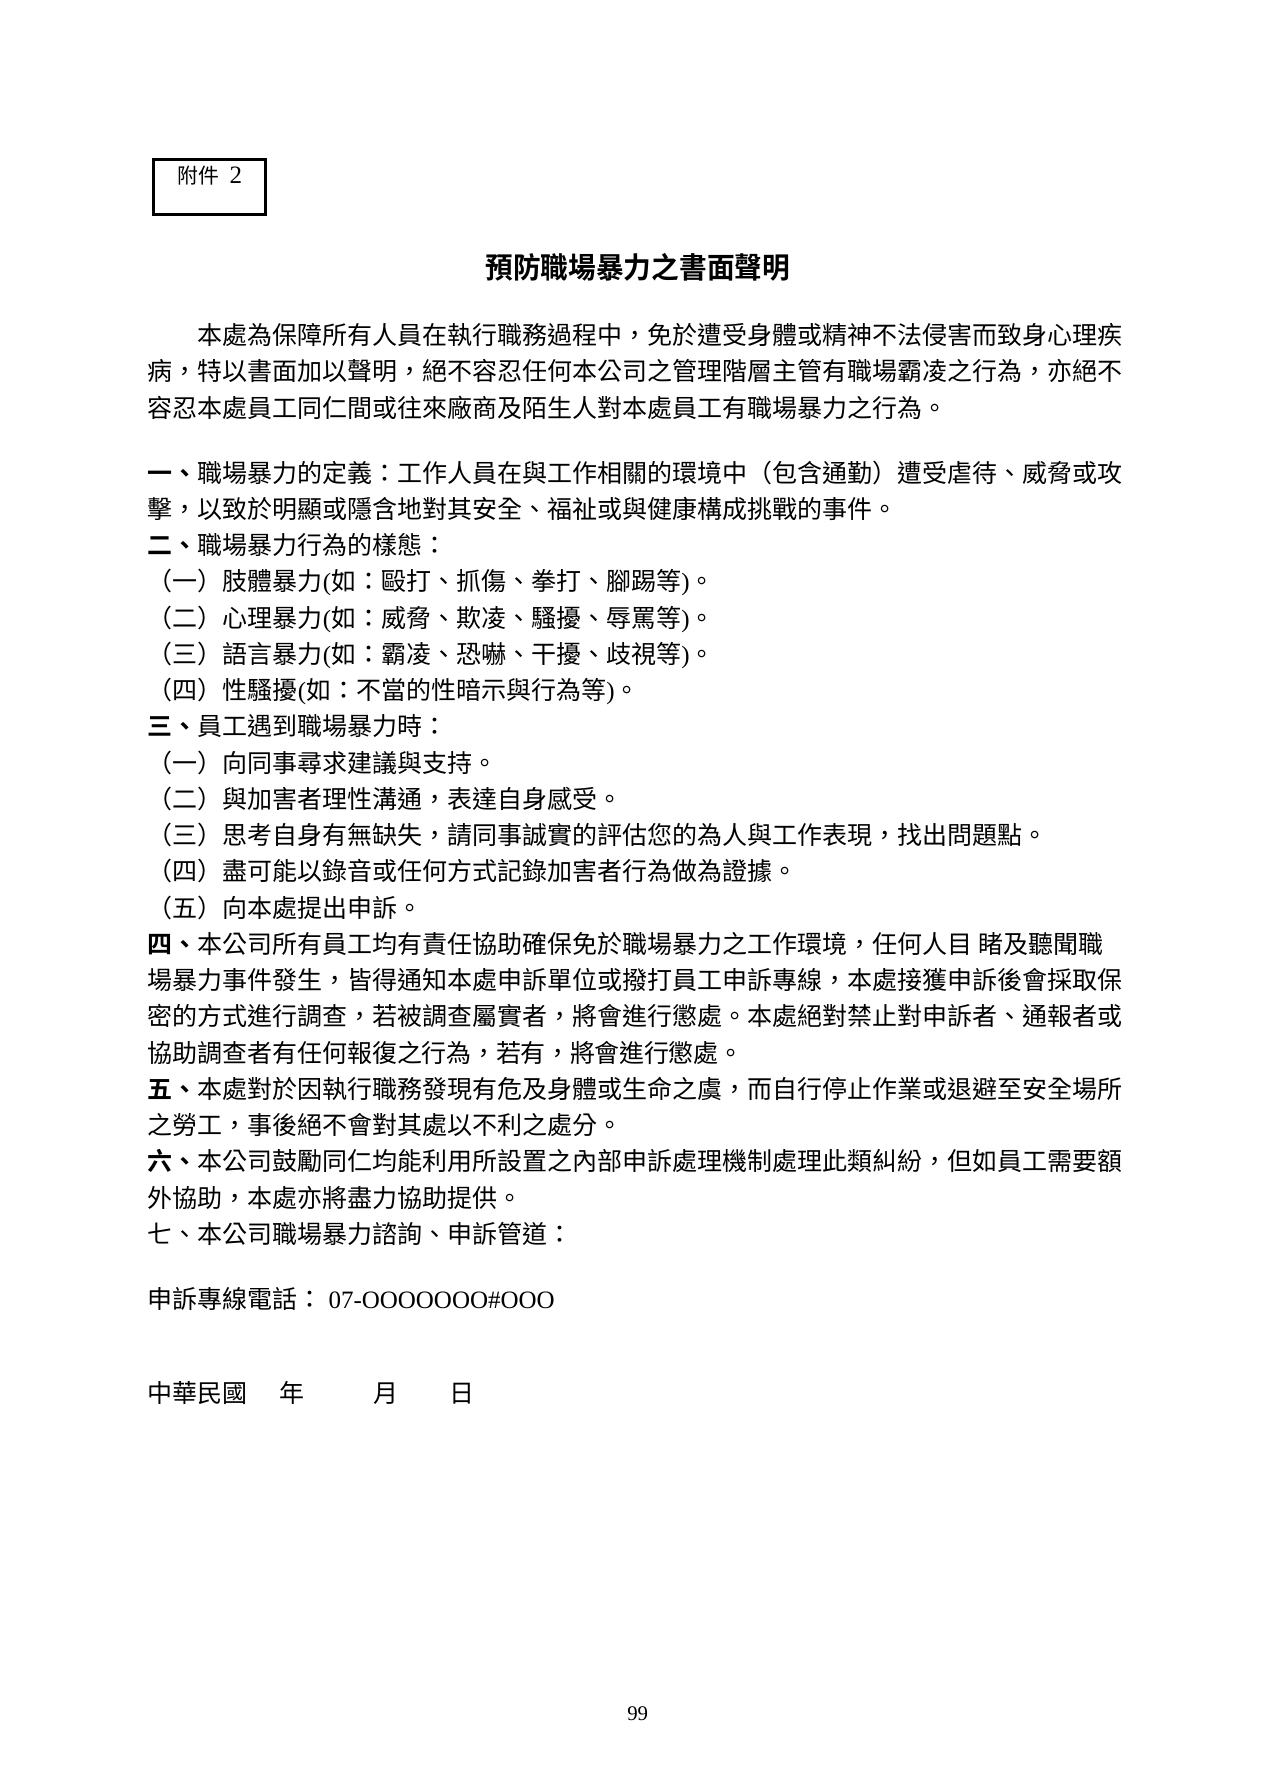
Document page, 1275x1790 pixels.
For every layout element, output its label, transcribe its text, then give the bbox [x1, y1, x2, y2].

text （四）盡可能以錄音或任何方式記錄加害者行為做為證據。 [148, 852, 1127, 888]
text （四）性騷擾(如：不當的性暗示與行為等)。 [148, 671, 1127, 707]
text 三、員工遇到職場暴力時： [148, 707, 1127, 743]
text （一）向同事尋求建議與支持。 [148, 743, 1127, 779]
text （一）肢體暴力(如：毆打、抓傷、拳打、腳踢等)。 [148, 562, 1127, 598]
text 申訴專線電話： 07-OOOOOOO#OOO [148, 1279, 1127, 1316]
text （五）向本處提出申訴。 [148, 888, 1127, 924]
text （二）與加害者理性溝通，表達自身感受。 [148, 779, 1127, 816]
text 二、職場暴力行為的樣態： [148, 526, 1127, 562]
text （三）語言暴力(如：霸凌、恐嚇、干擾、歧視等)。 [148, 634, 1127, 671]
text 一、職場暴力的定義：工作人員在與工作相關的環境中（包含通勤）遭受虐待、威脅或攻擊，以致於明顯或隱含地對其安全、福祉或與健康構成挑戰的事件。 [148, 453, 1127, 526]
text 四、本公司所有員工均有責任協助確保免於職場暴力之工作環境，任何人目 睹及聽聞職場暴力事件發生，皆得通知本處申訴單位或撥打員工申訴專線，本處接獲申訴後會採取保密的方式進行調查，若被調查屬實者，將會進行懲處。本處絕對禁止對申訴者、通報者或協助調查者有任何報復之行為，若有，將會進行懲處。 [148, 924, 1127, 1069]
text 五、本處對於因執行職務發現有危及身體或生命之虞，而自行停止作業或退避至安全場所之勞工，事後絕不會對其處以不利之處分。 [148, 1069, 1127, 1142]
text 本處為保障所有人員在執行職務過程中，免於遭受身體或精神不法侵害而致身心理疾病，特以書面加以聲明，絕不容忍任何本公司之管理階層主管有職場霸凌之行為，亦絕不容忍本處員工同仁間或往來廠商及陌生人對本處員工有職場暴力之行為。 [148, 316, 1127, 424]
text 中華民國 年 月 日 [148, 1373, 1127, 1409]
text 七、本公司職場暴力諮詢、申訴管道： [148, 1214, 1127, 1251]
text 六、本公司鼓勵同仁均能利用所設置之內部申訴處理機制處理此類糾紛，但如員工需要額外協助，本處亦將盡力協助提供。 [148, 1142, 1127, 1214]
text （三）思考自身有無缺失，請同事誠實的評估您的為人與工作表現，找出問題點。 [148, 816, 1127, 852]
text 預防職場暴力之書面聲明 [148, 244, 1127, 287]
text （二）心理暴力(如：威脅、欺凌、騷擾、辱罵等)。 [148, 598, 1127, 634]
